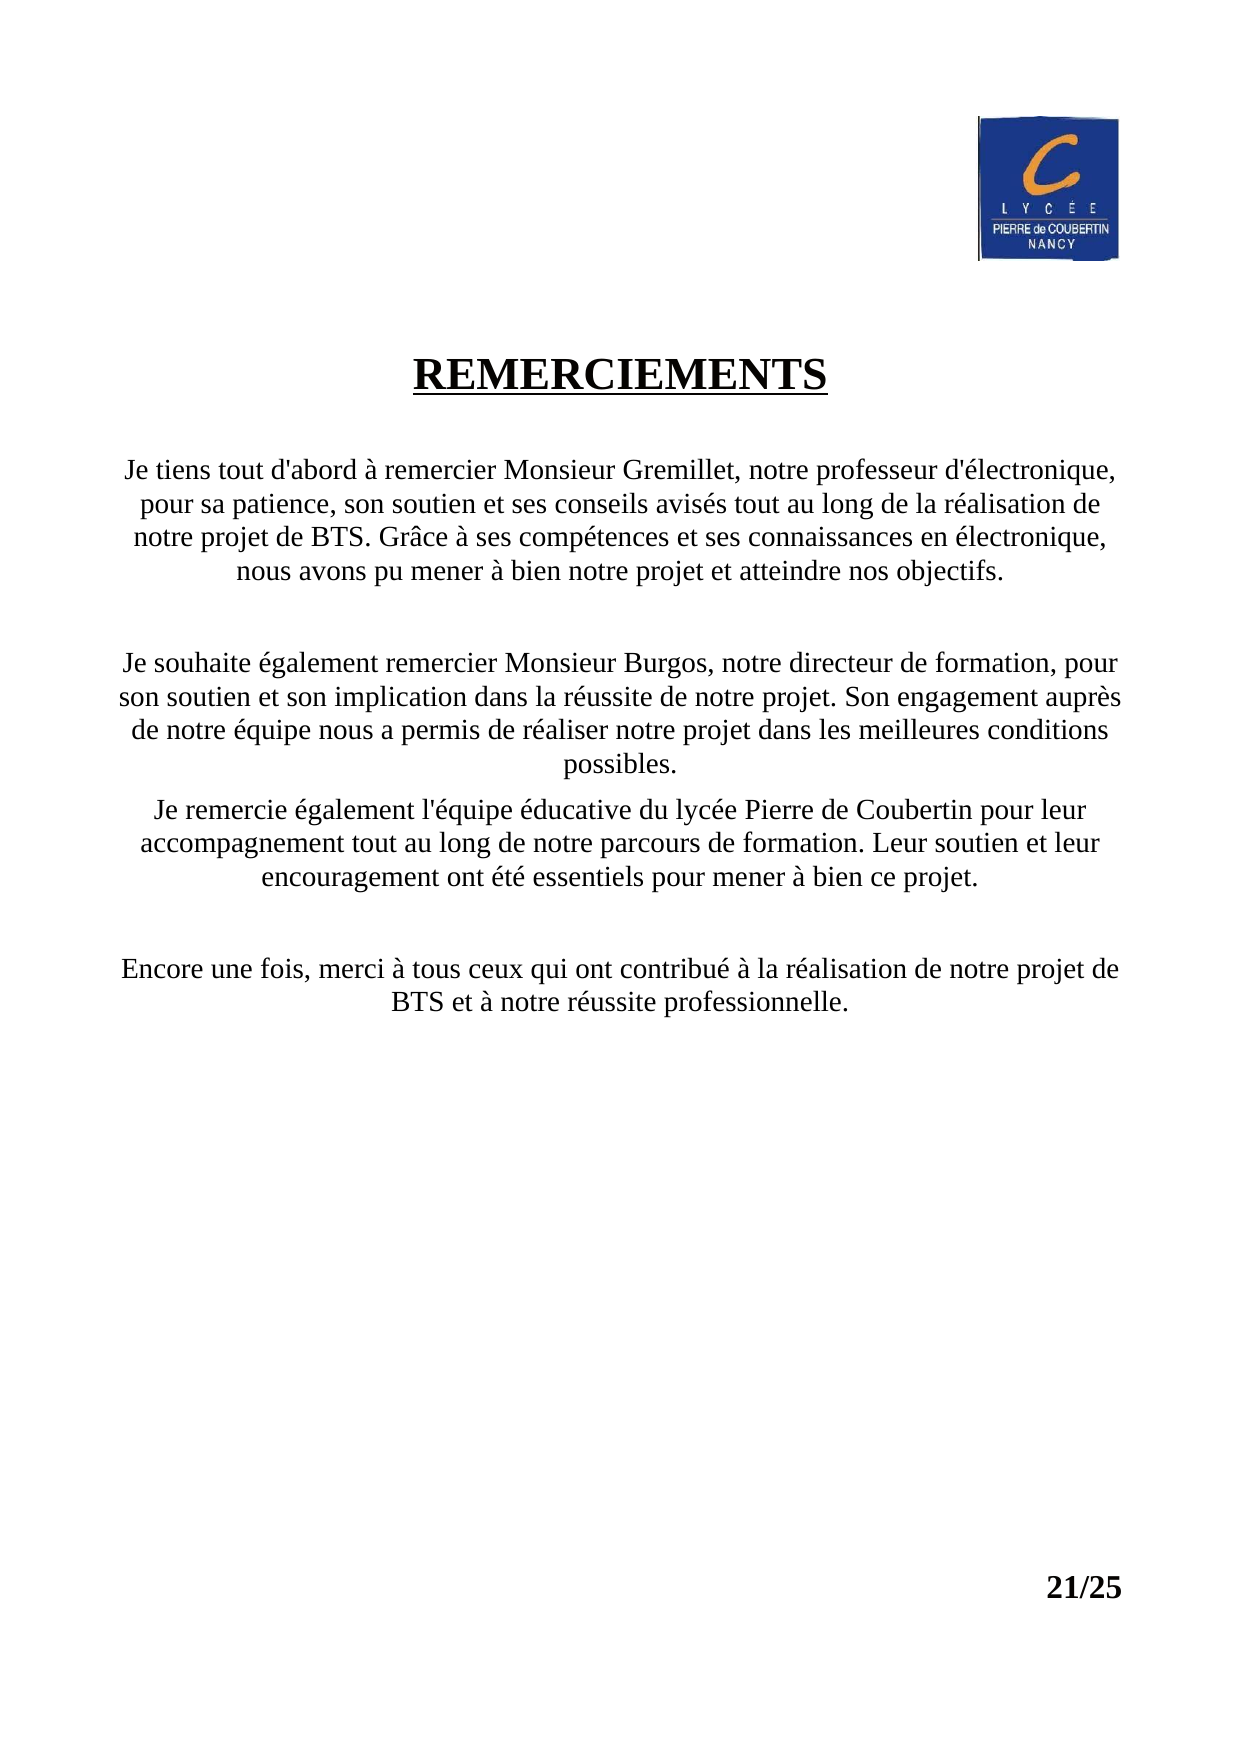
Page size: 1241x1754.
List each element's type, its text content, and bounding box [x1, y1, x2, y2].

text REMERCIEMENTS [118, 347, 1122, 400]
text Je tiens tout d'abord à remercier Monsieur Gremillet, notre professeur d'électronique, pour sa patience, son soutien et ses conseils avisés tout au long de la réalisation de notre projet de BTS. Grâce à ses compétences et ses connaissances en électronique, nous avons pu mener à bien notre projet et atteindre nos objectifs. [118, 452, 1122, 587]
text Je souhaite également remercier Monsieur Burgos, notre directeur de formation, pour son soutien et son implication dans la réussite de notre projet. Son engagement auprès de notre équipe nous a permis de réaliser notre projet dans les meilleures conditions possibles. [118, 645, 1122, 779]
text Je remercie également l'équipe éducative du lycée Pierre de Coubertin pour leur accompagnement tout au long de notre parcours de formation. Leur soutien et leur encouragement ont été essentiels pour mener à bien ce projet. [118, 792, 1122, 892]
text 21/25 [118, 1567, 1122, 1606]
picture [975, 116, 1120, 261]
text Encore une fois, merci à tous ceux qui ont contribué à la réalisation de notre projet de BTS et à notre réussite professionnelle. [118, 951, 1122, 1018]
